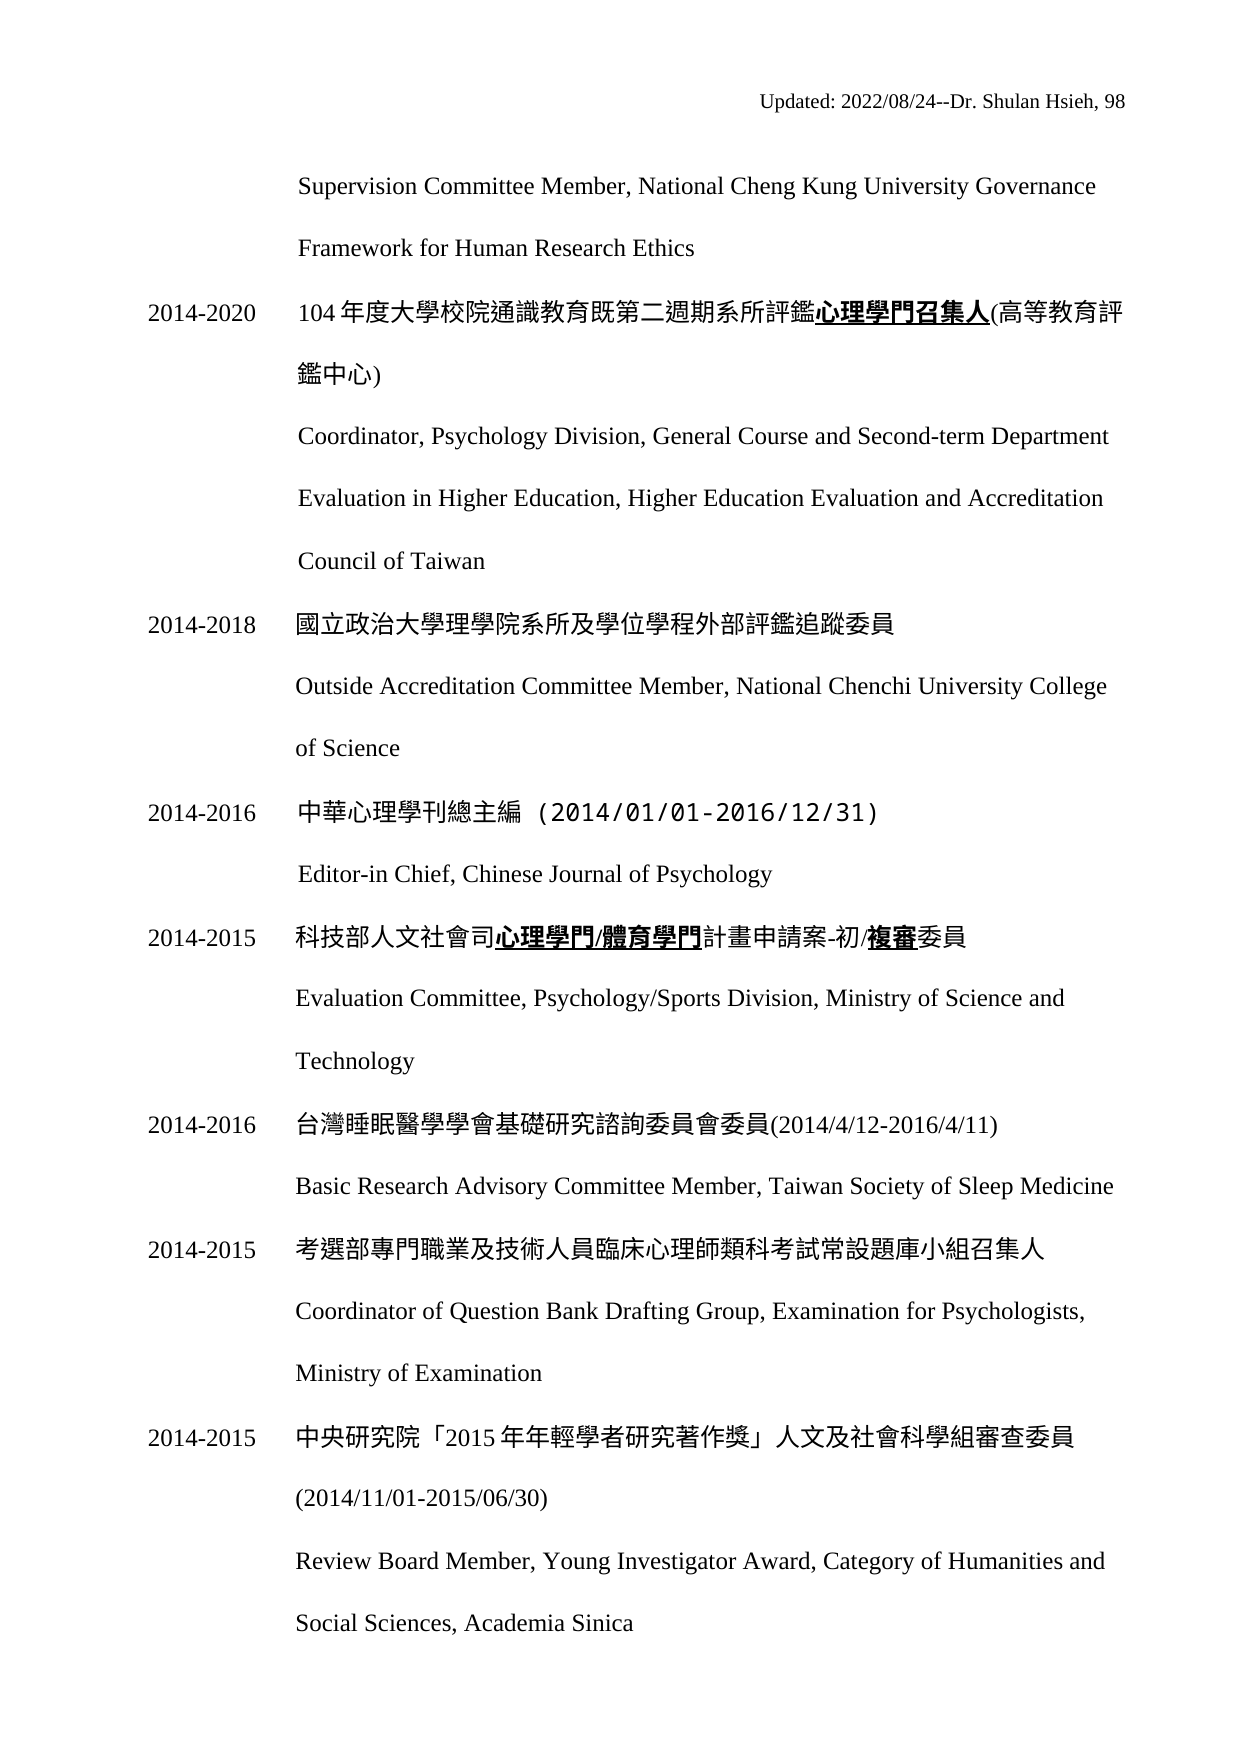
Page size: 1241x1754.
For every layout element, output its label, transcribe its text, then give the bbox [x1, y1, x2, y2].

text 2014-2018 國立政治大學理學院系所及學位學程外部評鑑追蹤委員 Outside Accreditation Committee Member, National Chenchi University College of Science [148, 581, 1125, 769]
text 2014-2016 中華心理學刊總主編 (2014/01/01-2016/12/31) Editor-in Chief, Chinese Journal of Psychology [148, 769, 1125, 894]
text 2014-2015 中央研究院「2015年年輕學者研究著作獎」人文及社會科學組審查委員(2014/11/01-2015/06/30) Review Board Member, Young Investigator Award, Category of Humanities and Social Sciences, Academia Sinica [148, 1394, 1125, 1644]
text 2014-2015 科技部人文社會司心理學門/體育學門計畫申請案-初/複審委員 Evaluation Committee, Psychology/Sports Division, Ministry of Science and Technology [148, 894, 1125, 1081]
text 2014-2020 104年度大學校院通識教育既第二週期系所評鑑心理學門召集人(高等教育評鑑中心) Coordinator, Psychology Division, General Course and Second-term Department Evaluation in Higher Education, Higher Education Evaluation and Accreditation Council of Taiwan [148, 269, 1125, 581]
text Supervision Committee Member, National Cheng Kung University Governance Framework for Human Research Ethics [148, 144, 1125, 269]
text 2014-2016 台灣睡眠醫學學會基礎研究諮詢委員會委員(2014/4/12-2016/4/11) Basic Research Advisory Committee Member, Taiwan Society of Sleep Medicine [148, 1081, 1125, 1206]
text 2014-2015 考選部專門職業及技術人員臨床心理師類科考試常設題庫小組召集人 Coordinator of Question Bank Drafting Group, Examination for Psychologists, Ministry of Examination [148, 1206, 1125, 1394]
